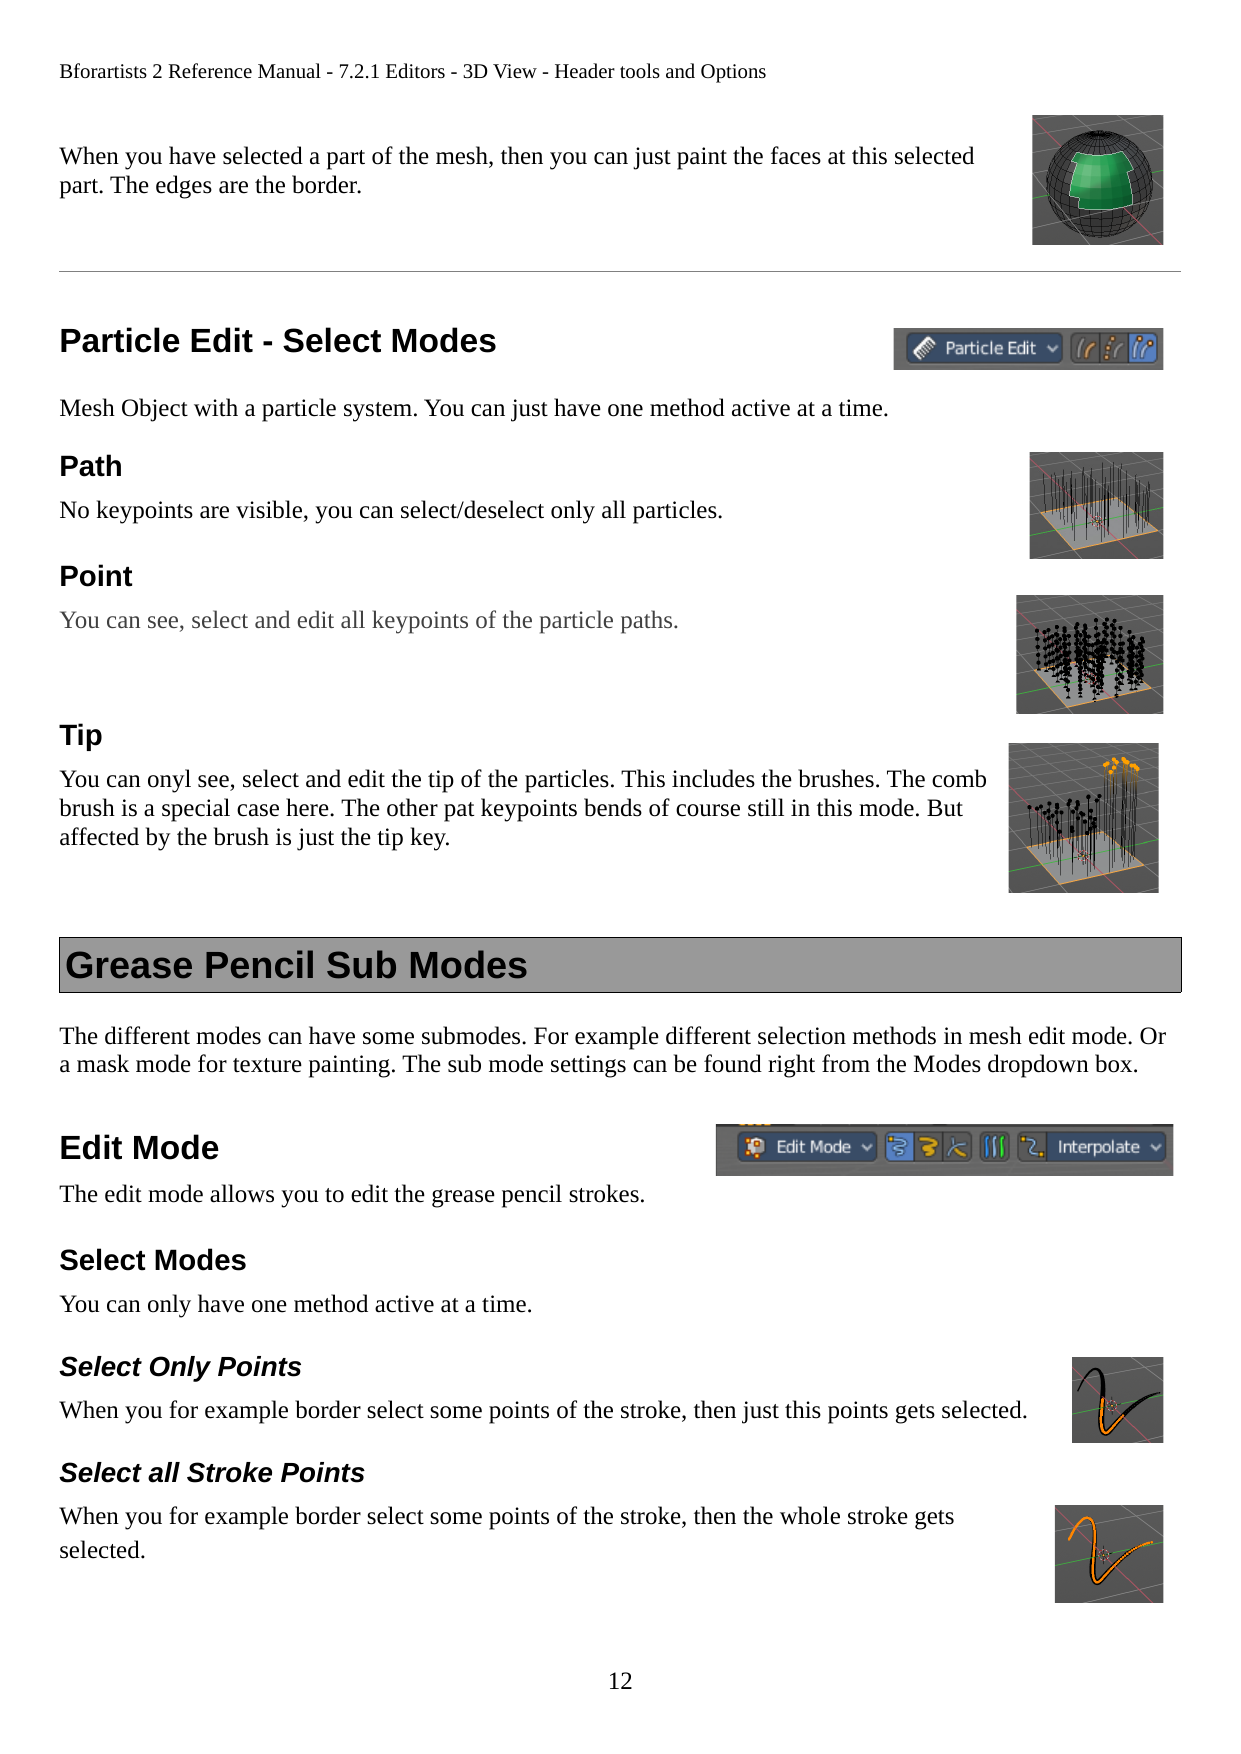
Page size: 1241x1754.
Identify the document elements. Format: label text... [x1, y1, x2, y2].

text You can see, select and edit all keypoints of the particle paths. [59, 605, 1016, 634]
picture [1072, 1357, 1164, 1443]
picture [1016, 595, 1164, 714]
picture [1029, 452, 1164, 559]
picture [715, 1124, 1174, 1176]
text The different modes can have some submodes. For example different selection methods in mesh edit mode. Or a mask mode for texture painting. The sub mode settings can be found right from the Modes dropdown box. [59, 1021, 1181, 1078]
picture [1054, 1505, 1164, 1603]
subtitle Mesh Object with a particle system. You can just have one method active at a time. [59, 393, 1181, 422]
subtitle Tip [59, 718, 1181, 752]
subtitle Path [59, 449, 1181, 483]
picture [893, 328, 1164, 370]
subtitle Edit Mode [59, 1128, 715, 1167]
subtitle Particle Edit - Select Modes [59, 321, 1181, 360]
text When you for example border select some points of the stroke, then the whole stroke gets selected. [59, 1501, 1181, 1564]
subtitle Point [59, 559, 1181, 593]
subtitle [1174, 1128, 1181, 1167]
subtitle Select Modes [59, 1243, 1181, 1276]
picture [1008, 743, 1159, 893]
text No keypoints are visible, you can select/deselect only all particles. [59, 495, 1029, 524]
text You can only have one method active at a time. [59, 1289, 1181, 1318]
subtitle Select Only Points [59, 1351, 1181, 1382]
text You can onyl see, select and edit the tip of the particles. This includes the brushes. The comb brush is a special case here. The other pat keypoints bends of course still in this mode. But affected by the brush is just the tip key. [59, 764, 1008, 851]
text When you for example border select some points of the stroke, then just this points gets selected. [59, 1395, 1072, 1424]
text The edit mode allows you to edit the grease pencil strokes. [59, 1179, 1181, 1208]
picture [1032, 115, 1164, 245]
text When you have selected a part of the mesh, then you can just paint the faces at this selected part. The edges are the border. [59, 141, 1032, 199]
subtitle Select all Stroke Points [59, 1456, 1181, 1488]
table_header Grease Pencil Sub Modes [60, 938, 1181, 992]
